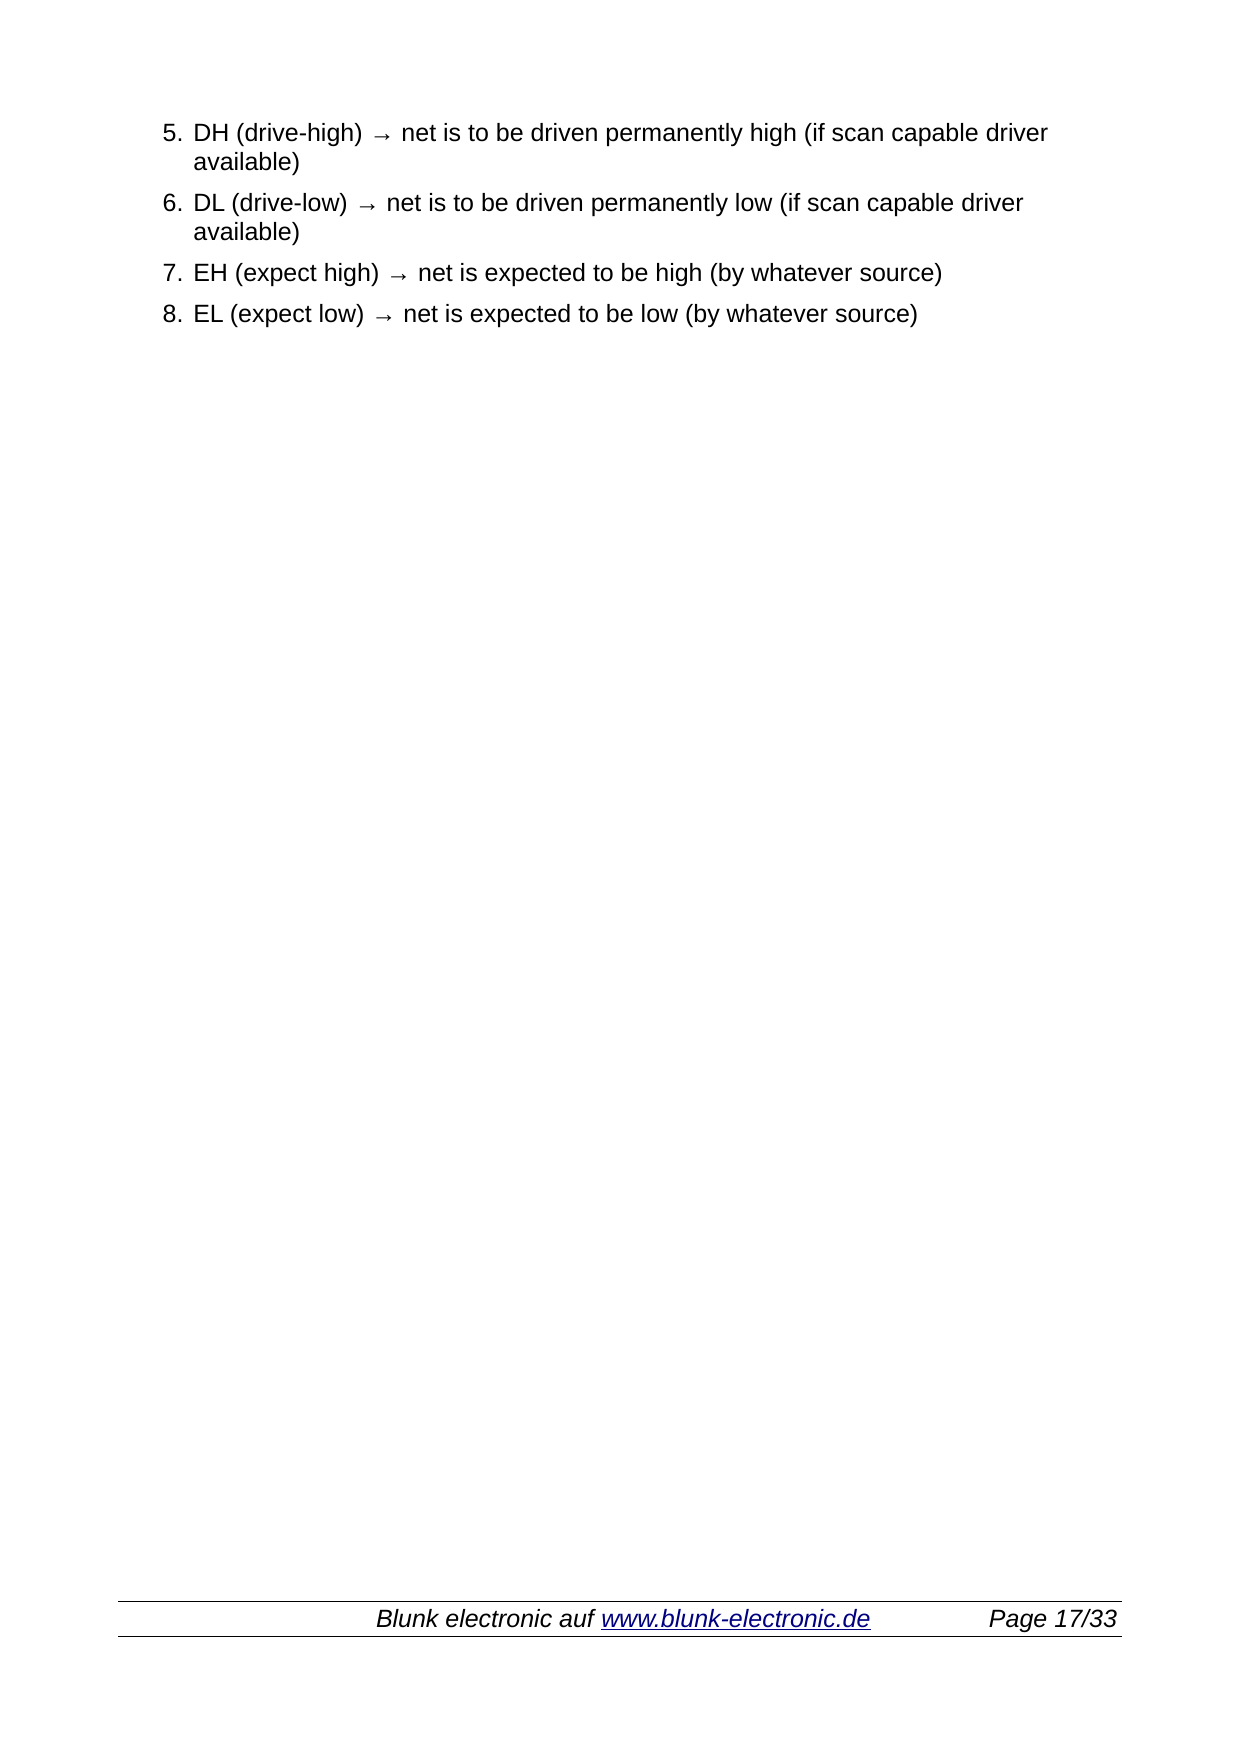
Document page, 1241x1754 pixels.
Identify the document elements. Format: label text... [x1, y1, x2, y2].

list EL (expect low) → net is expected to be low (by whatever source) [156, 299, 1122, 328]
list DL (drive-low) → net is to be driven permanently low (if scan capable driver available) [156, 188, 1122, 246]
list DH (drive-high) → net is to be driven permanently high (if scan capable driver available) [156, 118, 1122, 176]
list EH (expect high) → net is expected to be high (by whatever source) [156, 258, 1122, 287]
